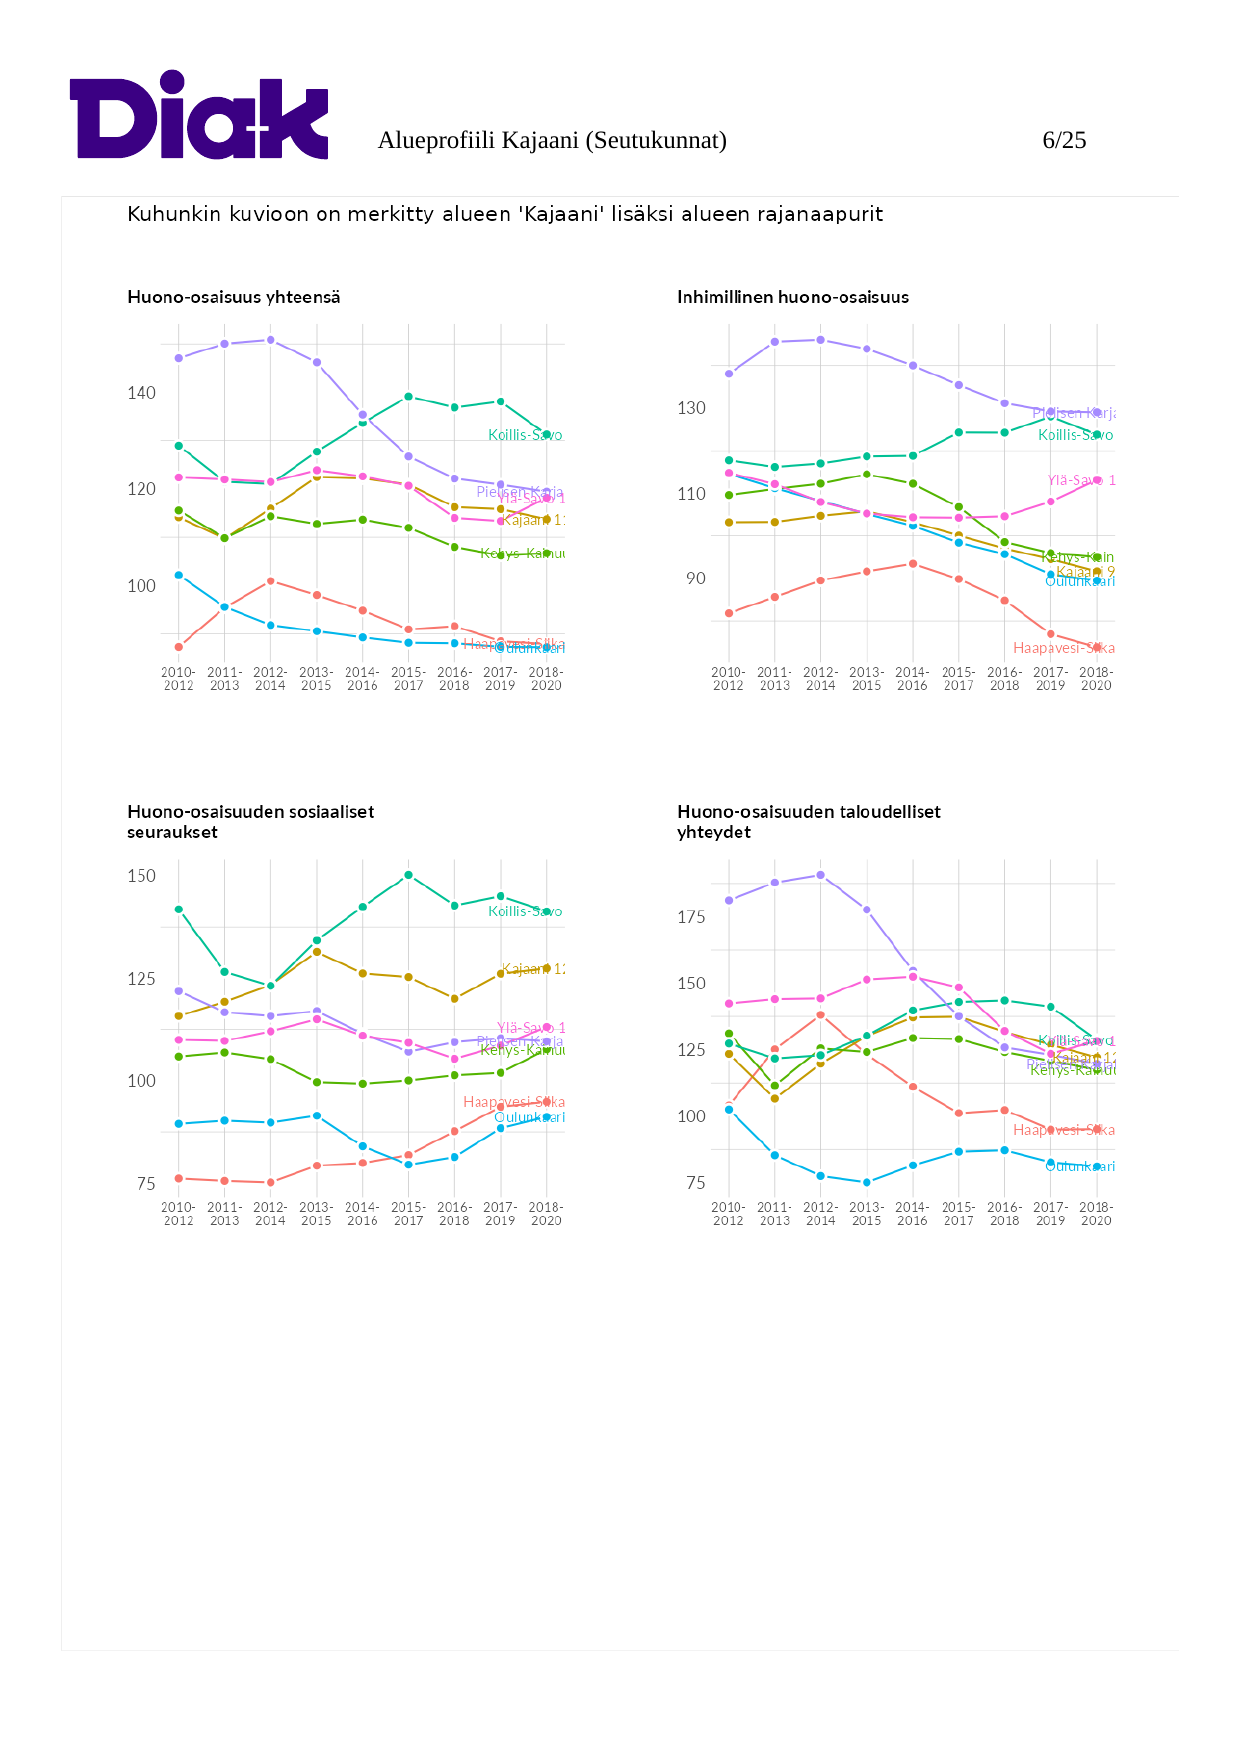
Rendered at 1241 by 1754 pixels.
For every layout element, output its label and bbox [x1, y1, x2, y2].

picture [61, 196, 1179, 1651]
